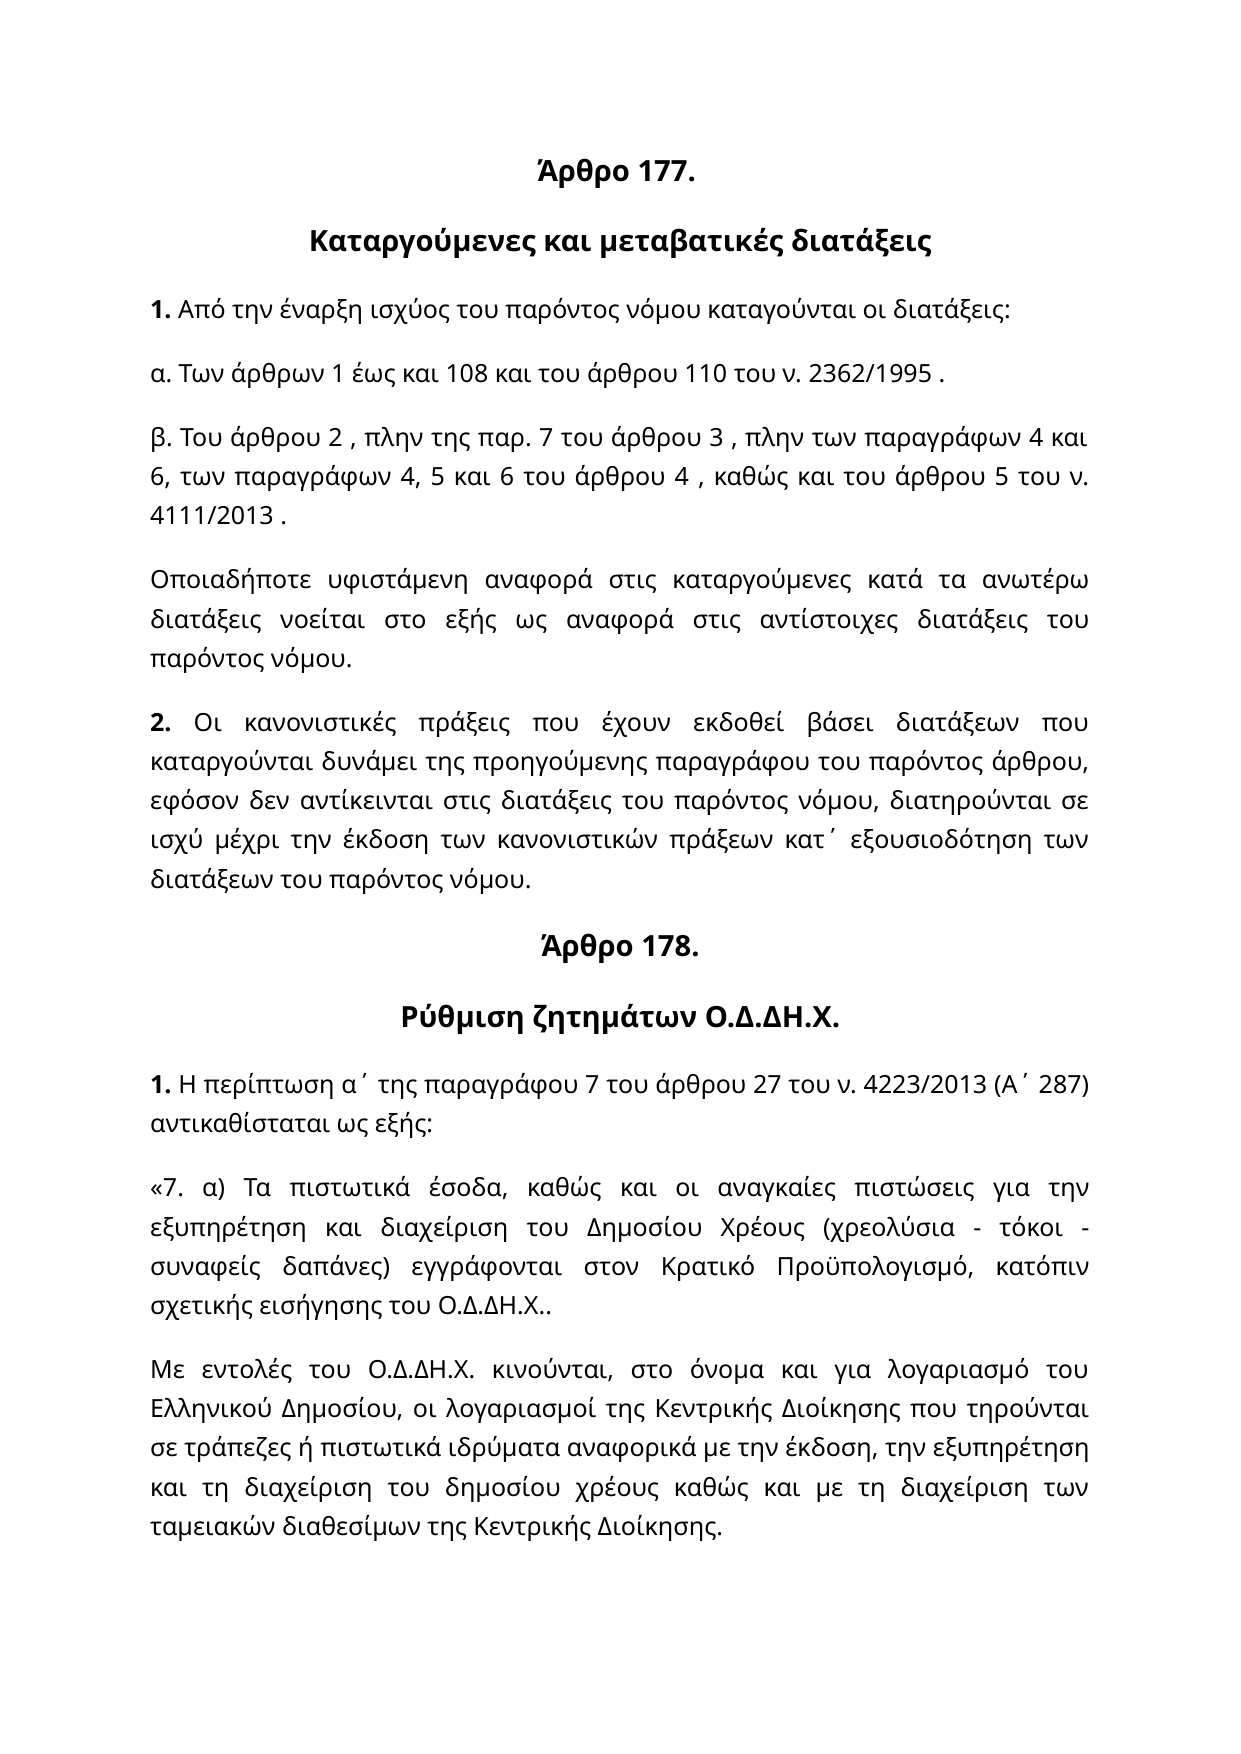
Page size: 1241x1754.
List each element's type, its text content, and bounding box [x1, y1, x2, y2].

text β. Του άρθρου 2 , πλην της παρ. 7 του άρθρου 3 , πλην των παραγράφων 4 και 6, των παραγράφων 4, 5 και 6 του άρθρου 4 , καθώς και του άρθρου 5 του ν. 4111/2013 . [150, 419, 1090, 532]
subtitle Ρύθμιση ζητημάτων Ο.Δ.ΔΗ.Χ. [150, 996, 1090, 1036]
subtitle Καταργούμενες και μεταβατικές διατάξεις [150, 221, 1090, 260]
text Με εντολές του Ο.Δ.ΔΗ.Χ. κινούνται, στο όνομα και για λογαριασμό του Ελληνικού Δημοσίου, οι λογαριασμοί της Κεντρικής Διοίκησης που τηρούνται σε τράπεζες ή πιστωτικά ιδρύματα αναφορικά με την έκδοση, την εξυπηρέτηση και τη διαχείριση του δημοσίου χρέους καθώς και με τη διαχείριση των ταμειακών διαθεσίμων της Κεντρικής Διοίκησης. [150, 1352, 1090, 1542]
text 2. Οι κανονιστικές πράξεις που έχουν εκδοθεί βάσει διατάξεων που καταργούνται δυνάμει της προηγούμενης παραγράφου του παρόντος άρθρου, εφόσον δεν αντίκεινται στις διατάξεις του παρόντος νόμου, διατηρούνται σε ισχύ μέχρι την έκδοση των κανονιστικών πράξεων κατ΄ εξουσιοδότηση των διατάξεων του παρόντος νόμου. [150, 704, 1090, 895]
subtitle Άρθρο 177. [150, 150, 1090, 190]
text 1. Από την έναρξη ισχύος του παρόντος νόμου καταγούνται οι διατάξεις: [150, 291, 1090, 325]
text 1. Η περίπτωση α΄ της παραγράφου 7 του άρθρου 27 του ν. 4223/2013 (Α΄ 287) αντικαθίσταται ως εξής: [150, 1067, 1090, 1140]
text «7. α) Τα πιστωτικά έσοδα, καθώς και οι αναγκαίες πιστώσεις για την εξυπηρέτηση και διαχείριση του Δημοσίου Χρέους (χρεολύσια - τόκοι - συναφείς δαπάνες) εγγράφονται στον Κρατικό Προϋπολογισμό, κατόπιν σχετικής εισήγησης του Ο.Δ.ΔΗ.Χ.. [150, 1170, 1090, 1322]
subtitle Άρθρο 178. [150, 925, 1090, 965]
text Οποιαδήποτε υφιστάμενη αναφορά στις καταργούμενες κατά τα ανωτέρω διατάξεις νοείται στο εξής ως αναφορά στις αντίστοιχες διατάξεις του παρόντος νόμου. [150, 562, 1090, 674]
text α. Των άρθρων 1 έως και 108 και του άρθρου 110 του ν. 2362/1995 . [150, 355, 1090, 389]
